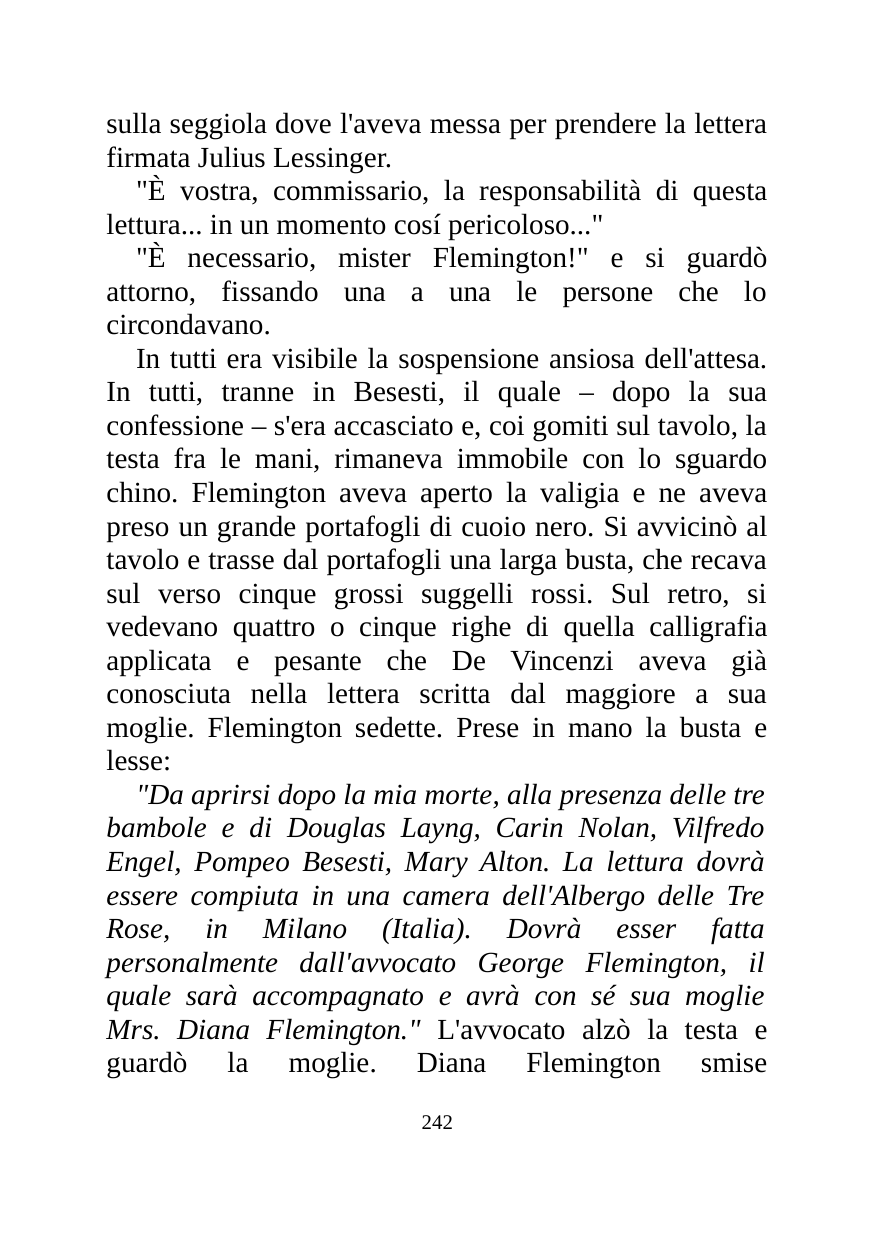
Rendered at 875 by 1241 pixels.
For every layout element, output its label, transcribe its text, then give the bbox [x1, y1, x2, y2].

text "Da aprirsi dopo la mia morte, alla presenza delle tre bambole e di Douglas Layng, Carin Nolan, Vilfredo Engel, Pompeo Besesti, Mary Alton. La lettura dovrà essere compiuta in una camera dell'Albergo delle Tre Rose, in Milano (Italia). Dovrà esser fatta personalmente dall'avvocato George Flemington, il quale sarà accompagnato e avrà con sé sua moglie Mrs. Diana Flemington." L'avvocato alzò la testa e guardò la moglie. Diana Flemington smise [106, 777, 768, 1079]
text In tutti era visibile la sospensione ansiosa dell'attesa. In tutti, tranne in Besesti, il quale – dopo la sua confessione – s'era accasciato e, coi gomiti sul tavolo, la testa fra le mani, rimaneva immobile con lo sguardo chino. Flemington aveva aperto la valigia e ne aveva preso un grande portafogli di cuoio nero. Si avvicinò al tavolo e trasse dal portafogli una larga busta, che recava sul verso cinque grossi suggelli rossi. Sul retro, si vedevano quattro o cinque righe di quella calligrafia applicata e pesante che De Vincenzi aveva già conosciuta nella lettera scritta dal maggiore a sua moglie. Flemington sedette. Prese in mano la busta e lesse: [106, 341, 768, 777]
text "È vostra, commissario, la responsabilità di questa lettura... in un momento cosí pericoloso..." [106, 173, 768, 240]
text sulla seggiola dove l'aveva messa per prendere la lettera firmata Julius Lessinger. [106, 106, 768, 173]
text "È necessario, mister Flemington!" e si guardò attorno, fissando una a una le persone che lo circondavano. [106, 240, 768, 341]
